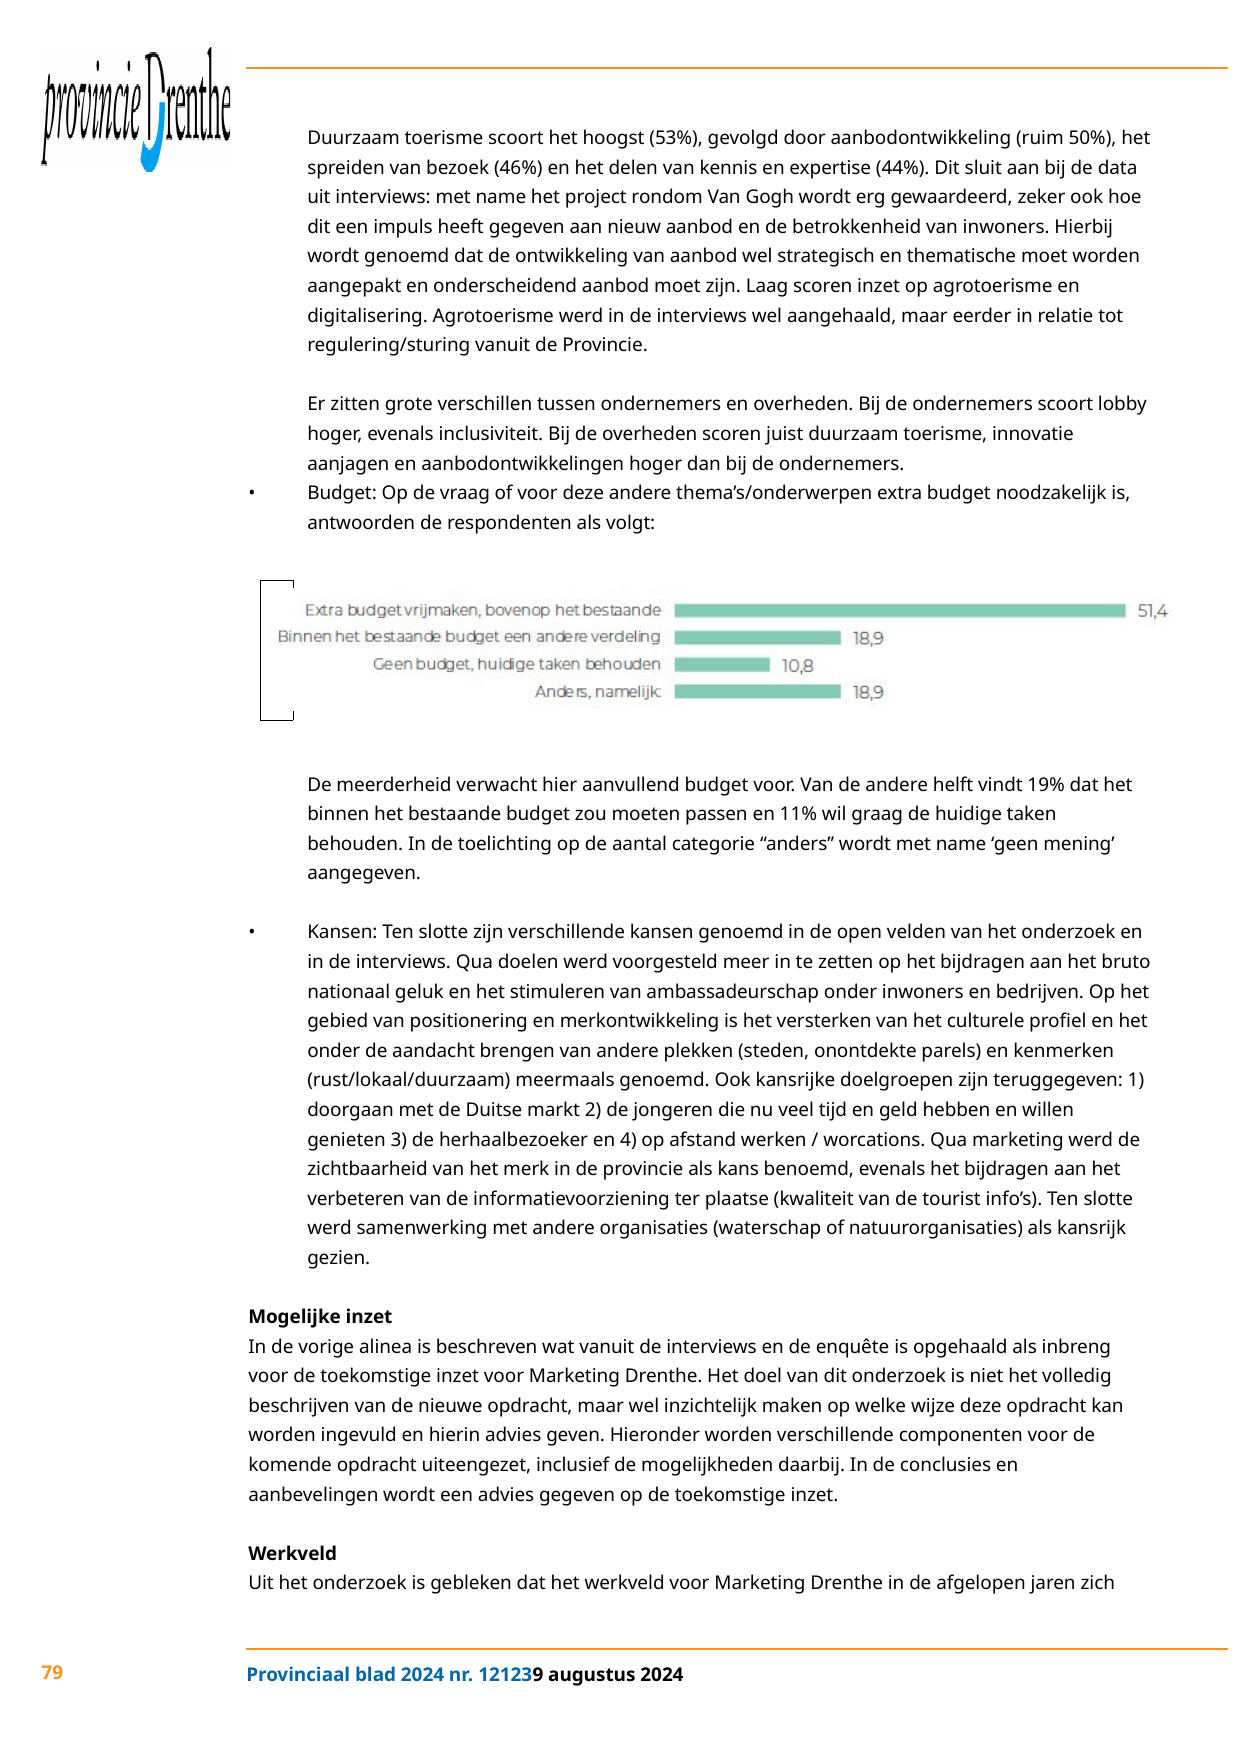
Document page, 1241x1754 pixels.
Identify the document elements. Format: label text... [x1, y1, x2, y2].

text In de vorige alinea is beschreven wat vanuit de interviews en de enquête is opgehaald als inbreng voor de toekomstige inzet voor Marketing Drenthe. Het doel van dit onderzoek is niet het volledig beschrijven van de nieuwe opdracht, maar wel inzichtelijk maken op welke wijze deze opdracht kan worden ingevuld en hierin advies geven. Hieronder worden verschillende componenten voor de komende opdracht uiteengezet, inclusief de mogelijkheden daarbij. In de conclusies en aanbevelingen wordt een advies gegeven op de toekomstige inzet. [248, 1333, 1152, 1506]
list Kansen: Ten slotte zijn verschillende kansen genoemd in de open velden van het onderzoek en in de interviews. Qua doelen werd voorgesteld meer in te zetten op het bijdragen aan het bruto nationaal geluk en het stimuleren van ambassadeurschap onder inwoners en bedrijven. Op het gebied van positionering en merkontwikkeling is het versterken van het culturele profiel en het onder de aandacht brengen van andere plekken (steden, onontdekte parels) en kenmerken (rust/lokaal/duurzaam) meermaals genoemd. Ook kansrijke doelgroepen zijn teruggegeven: 1) doorgaan met de Duitse markt 2) de jongeren die nu veel tijd en geld hebben en willen genieten 3) de herhaalbezoeker en 4) op afstand werken / worcations. Qua marketing werd de zichtbaarheid van het merk in de provincie als kans benoemd, evenals het bijdragen aan het verbeteren van de informatievoorziening ter plaatse (kwaliteit van de tourist info’s). Ten slotte werd samenwerking met andere organisaties (waterschap of natuurorganisaties) als kansrijk gezien. [248, 919, 1152, 1270]
list Duurzaam toerisme scoort het hoogst (53%), gevolgd door aanbodontwikkeling (ruim 50%), het spreiden van bezoek (46%) en het delen van kennis en expertise (44%). Dit sluit aan bij de data uit interviews: met name het project rondom Van Gogh wordt erg gewaardeerd, zeker ook hoe dit een impuls heeft gegeven aan nieuw aanbod en de betrokkenheid van inwoners. Hierbij wordt genoemd dat de ontwikkeling van aanbod wel strategisch en thematische moet worden aangepakt en onderscheidend aanbod moet zijn. Laag scoren inzet op agrotoerisme en digitalisering. Agrotoerisme werd in de interviews wel aangehaald, maar eerder in relatie tot regulering/sturing vanuit de Provincie. [248, 124, 1152, 357]
list Er zitten grote verschillen tussen ondernemers en overheden. Bij de ondernemers scoort lobby hoger, evenals inclusiviteit. Bij de overheden scoren juist duurzaam toerisme, innovatie aanjagen en aanbodontwikkelingen hoger dan bij de ondernemers. [248, 391, 1152, 476]
text Werkveld [248, 1540, 1152, 1566]
text Uit het onderzoek is gebleken dat het werkveld voor Marketing Drenthe in de afgelopen jaren zich [248, 1569, 1152, 1595]
list Budget: Op de vraag of voor deze andere thema’s/onderwerpen extra budget noodzakelijk is, antwoorden de respondenten als volgt: [248, 479, 1152, 535]
picture [268, 588, 1173, 711]
text Mogelijke inzet [248, 1303, 1152, 1329]
list De meerderheid verwacht hier aanvullend budget voor. Van de andere helft vindt 19% dat het binnen het bestaande budget zou moeten passen en 11% wil graag de huidige taken behouden. In de toelichting op de aantal categorie “anders” wordt met name ‘geen mening’ aangegeven. [248, 771, 1152, 885]
picture [41, 47, 231, 172]
